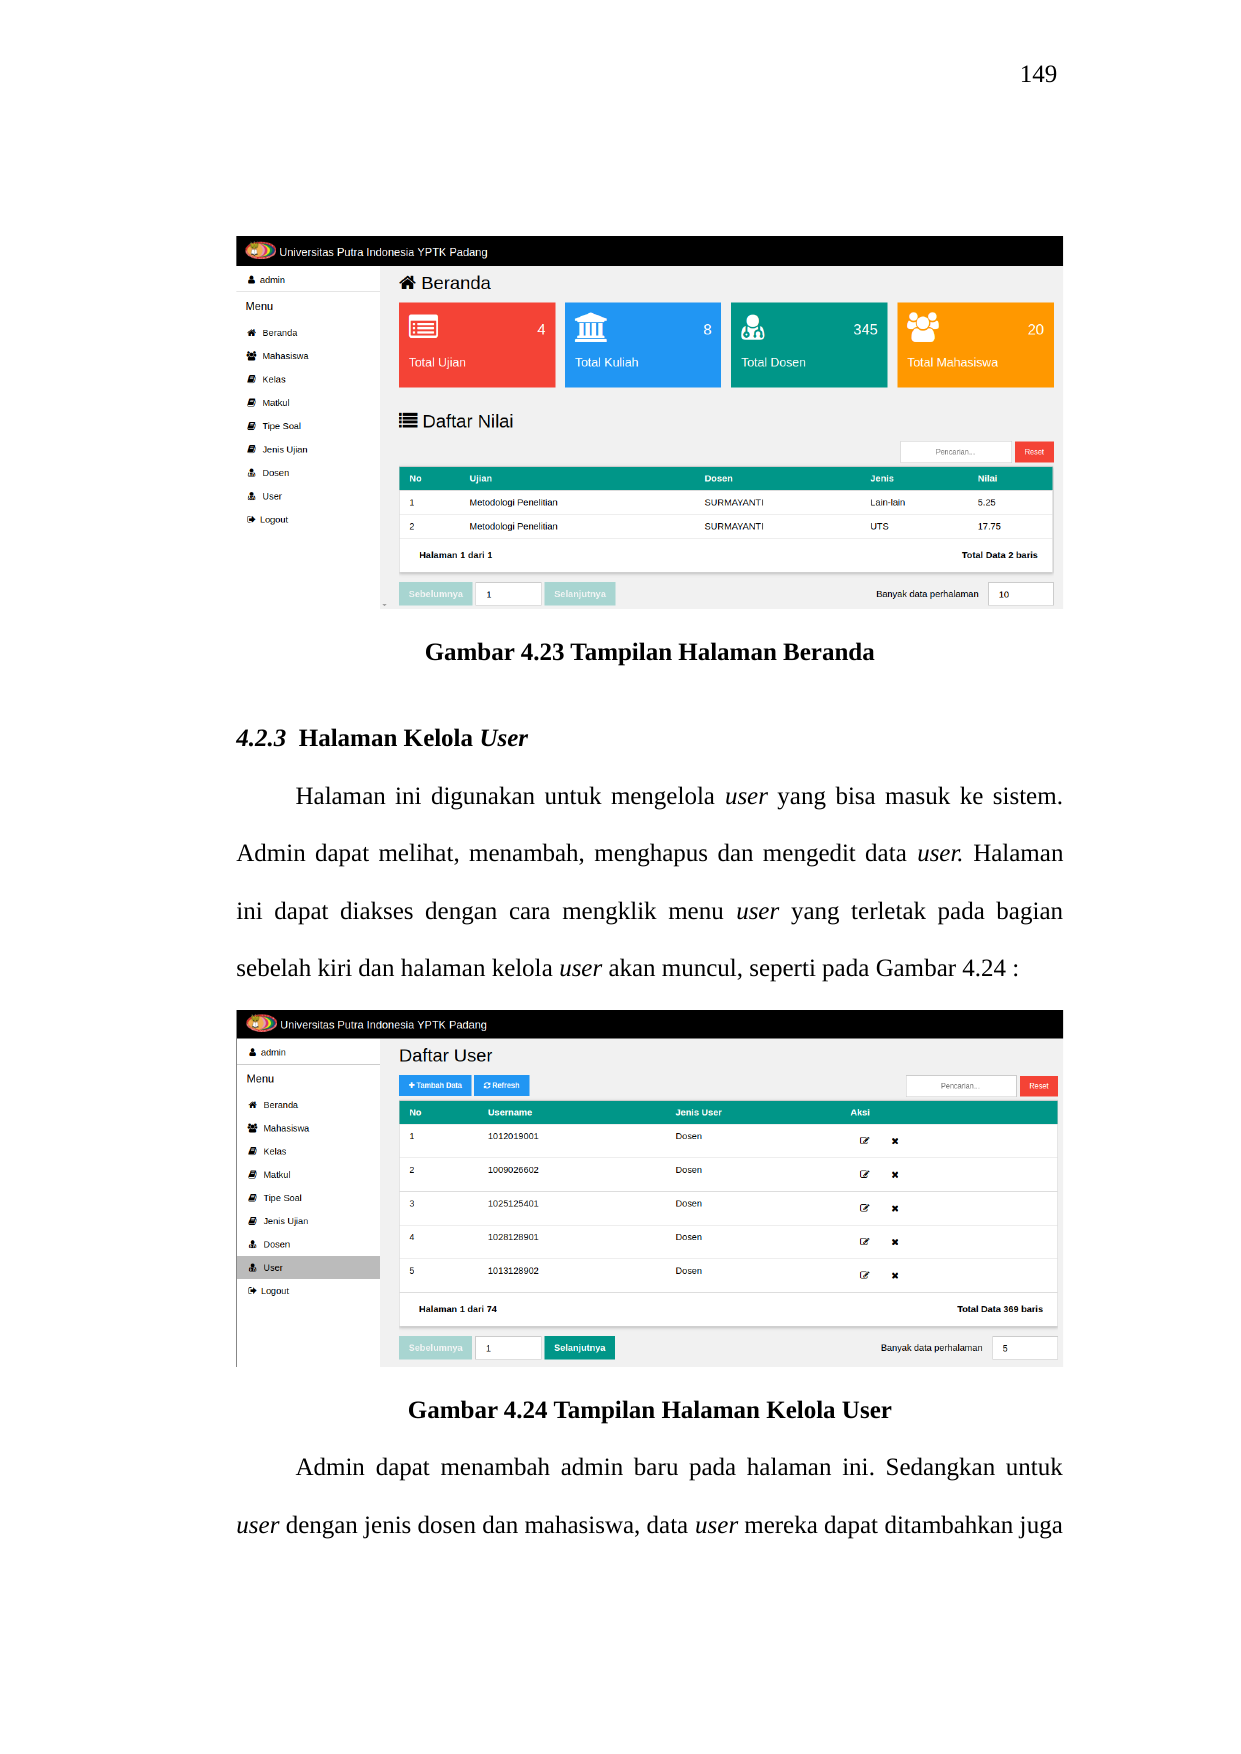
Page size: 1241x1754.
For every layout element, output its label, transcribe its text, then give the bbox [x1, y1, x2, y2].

subtitle Halaman Kelola User [236, 723, 1063, 752]
text Admin dapat menambah admin baru pada halaman ini. Sedangkan untuk user dengan jenis dosen dan mahasiswa, data user mereka dapat ditambahkan juga [236, 1452, 1063, 1539]
text Halaman ini digunakan untuk mengelola user yang bisa masuk ke sistem. Admin dapat melihat, menambah, menghapus dan mengedit data user. Halaman ini dapat diakses dengan cara mengklik menu user yang terletak pada bagian sebelah kiri dan halaman kelola user akan muncul, seperti pada Gambar 4.24 : [236, 781, 1063, 982]
text Gambar 4.24 Tampilan Halaman Kelola User [236, 1367, 1063, 1424]
picture [236, 1010, 1064, 1367]
picture [236, 236, 1064, 609]
text Gambar 4.23 Tampilan Halaman Beranda [236, 609, 1063, 666]
